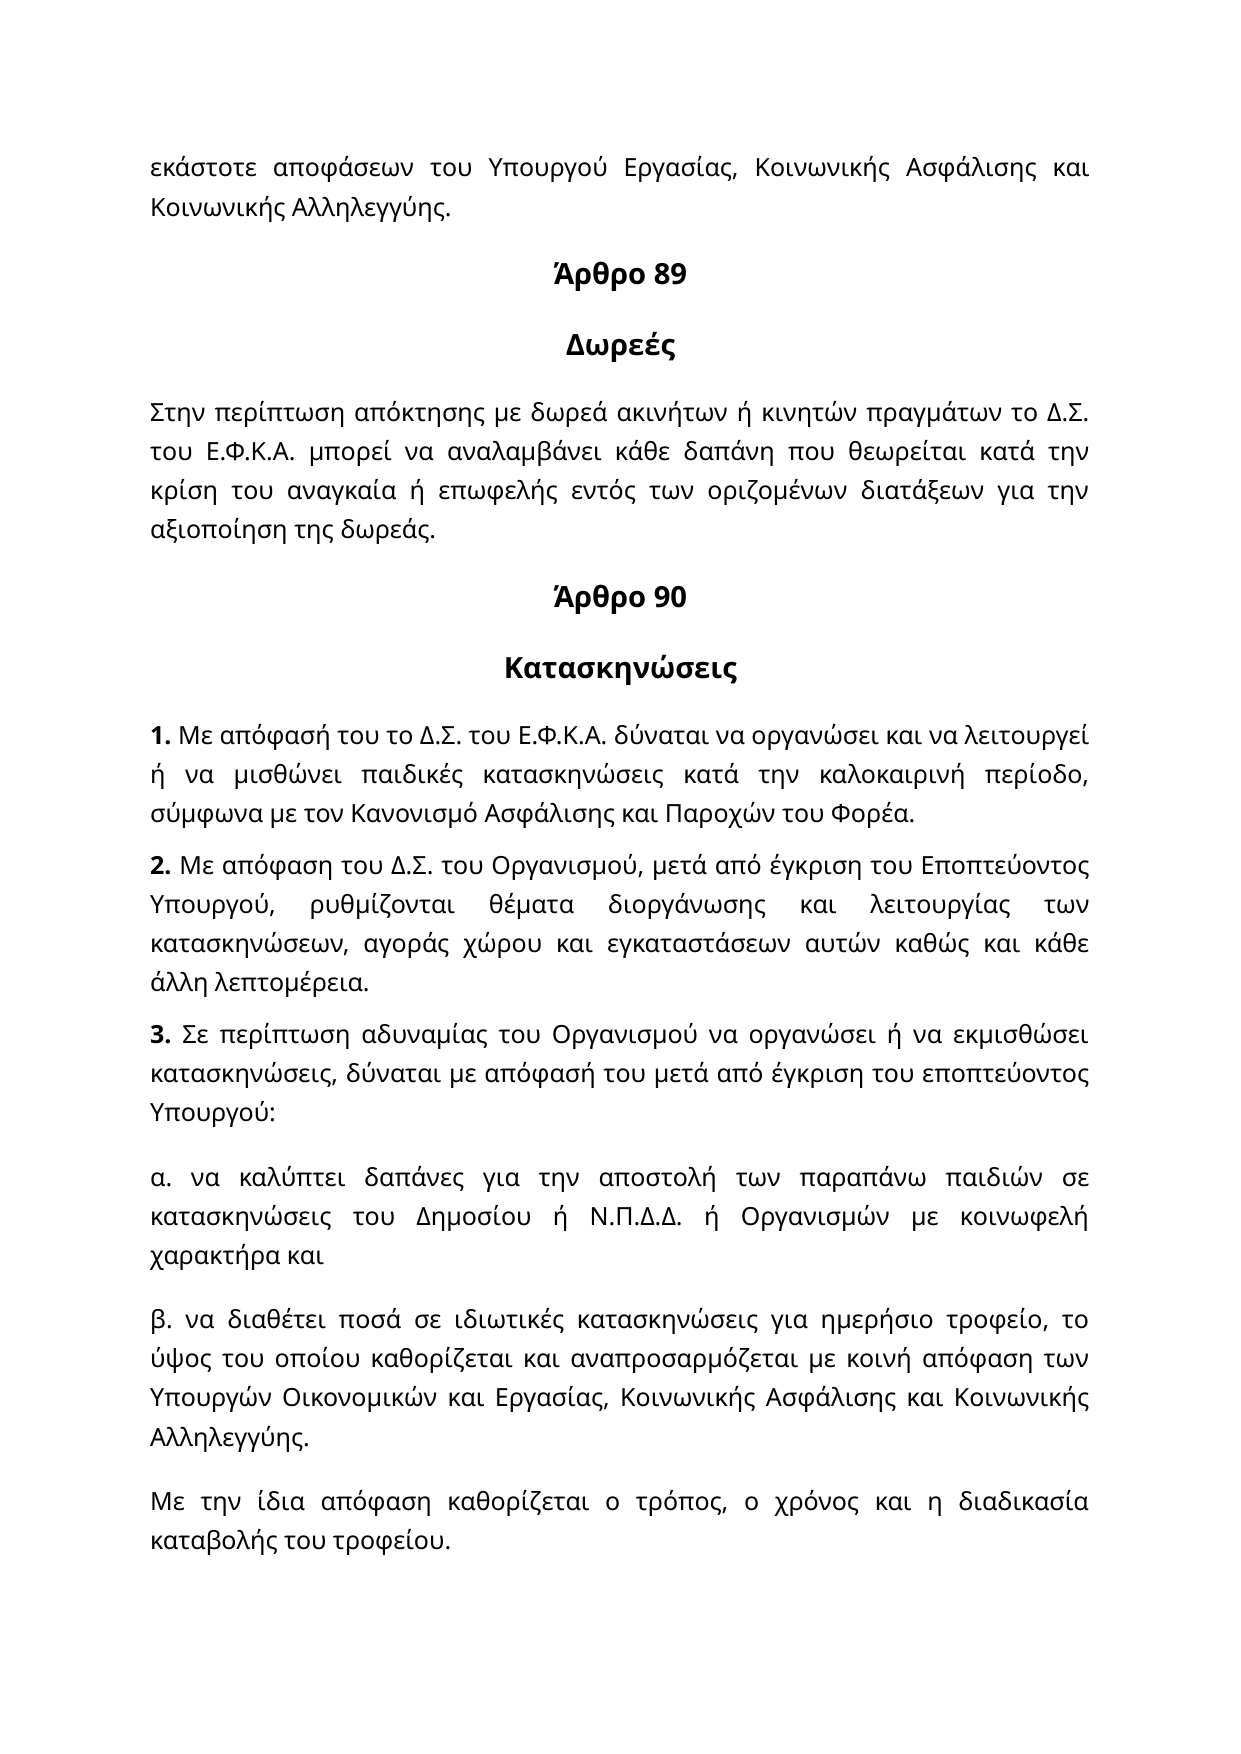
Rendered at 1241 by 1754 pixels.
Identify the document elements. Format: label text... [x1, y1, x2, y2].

text Στην περίπτωση απόκτησης με δωρεά ακινήτων ή κινητών πραγμάτων το Δ.Σ. του Ε.Φ.Κ.Α. μπορεί να αναλαμβάνει κάθε δαπάνη που θεωρείται κατά την κρίση του αναγκαία ή επωφελής εντός των οριζομένων διατάξεων για την αξιοποίηση της δωρεάς. [150, 394, 1090, 546]
text εκάστοτε αποφάσεων του Υπουργού Εργασίας, Κοινωνικής Ασφάλισης και Κοινωνικής Αλληλεγγύης. [150, 150, 1090, 223]
text β. να διαθέτει ποσά σε ιδιωτικές κατασκηνώσεις για ημερήσιο τροφείο, το ύψος του οποίου καθορίζεται και αναπροσαρμόζεται με κοινή απόφαση των Υπουργών Οικονομικών και Εργασίας, Κοινωνικής Ασφάλισης και Κοινωνικής Αλληλεγγύης. [150, 1302, 1090, 1453]
text 1. Με απόφασή του το Δ.Σ. του Ε.Φ.Κ.Α. δύναται να οργανώσει και να λειτουργεί ή να μισθώνει παιδικές κατασκηνώσεις κατά την καλοκαιρινή περίοδο, σύμφωνα με τον Κανονισμό Ασφάλισης και Παροχών του Φορέα. [150, 717, 1090, 830]
subtitle Άρθρο 89 [150, 253, 1090, 293]
text Με την ίδια απόφαση καθορίζεται ο τρόπος, ο χρόνος και η διαδικασία καταβολής του τροφείου. [150, 1483, 1090, 1557]
text 2. Με απόφαση του Δ.Σ. του Οργανισμού, μετά από έγκριση του Εποπτεύοντος Υπουργού, ρυθμίζονται θέματα διοργάνωσης και λειτουργίας των κατασκηνώσεων, αγοράς χώρου και εγκαταστάσεων αυτών καθώς και κάθε άλλη λεπτομέρεια. [150, 847, 1090, 999]
text 3. Σε περίπτωση αδυναμίας του Οργανισμού να οργανώσει ή να εκμισθώσει κατασκηνώσεις, δύναται με απόφασή του μετά από έγκριση του εποπτεύοντος Υπουργού: [150, 1017, 1090, 1129]
text α. να καλύπτει δαπάνες για την αποστολή των παραπάνω παιδιών σε κατασκηνώσεις του Δημοσίου ή Ν.Π.Δ.Δ. ή Οργανισμών με κοινωφελή χαρακτήρα και [150, 1159, 1090, 1272]
subtitle Κατασκηνώσεις [150, 647, 1090, 687]
subtitle Δωρεές [150, 324, 1090, 364]
subtitle Άρθρο 90 [150, 576, 1090, 616]
